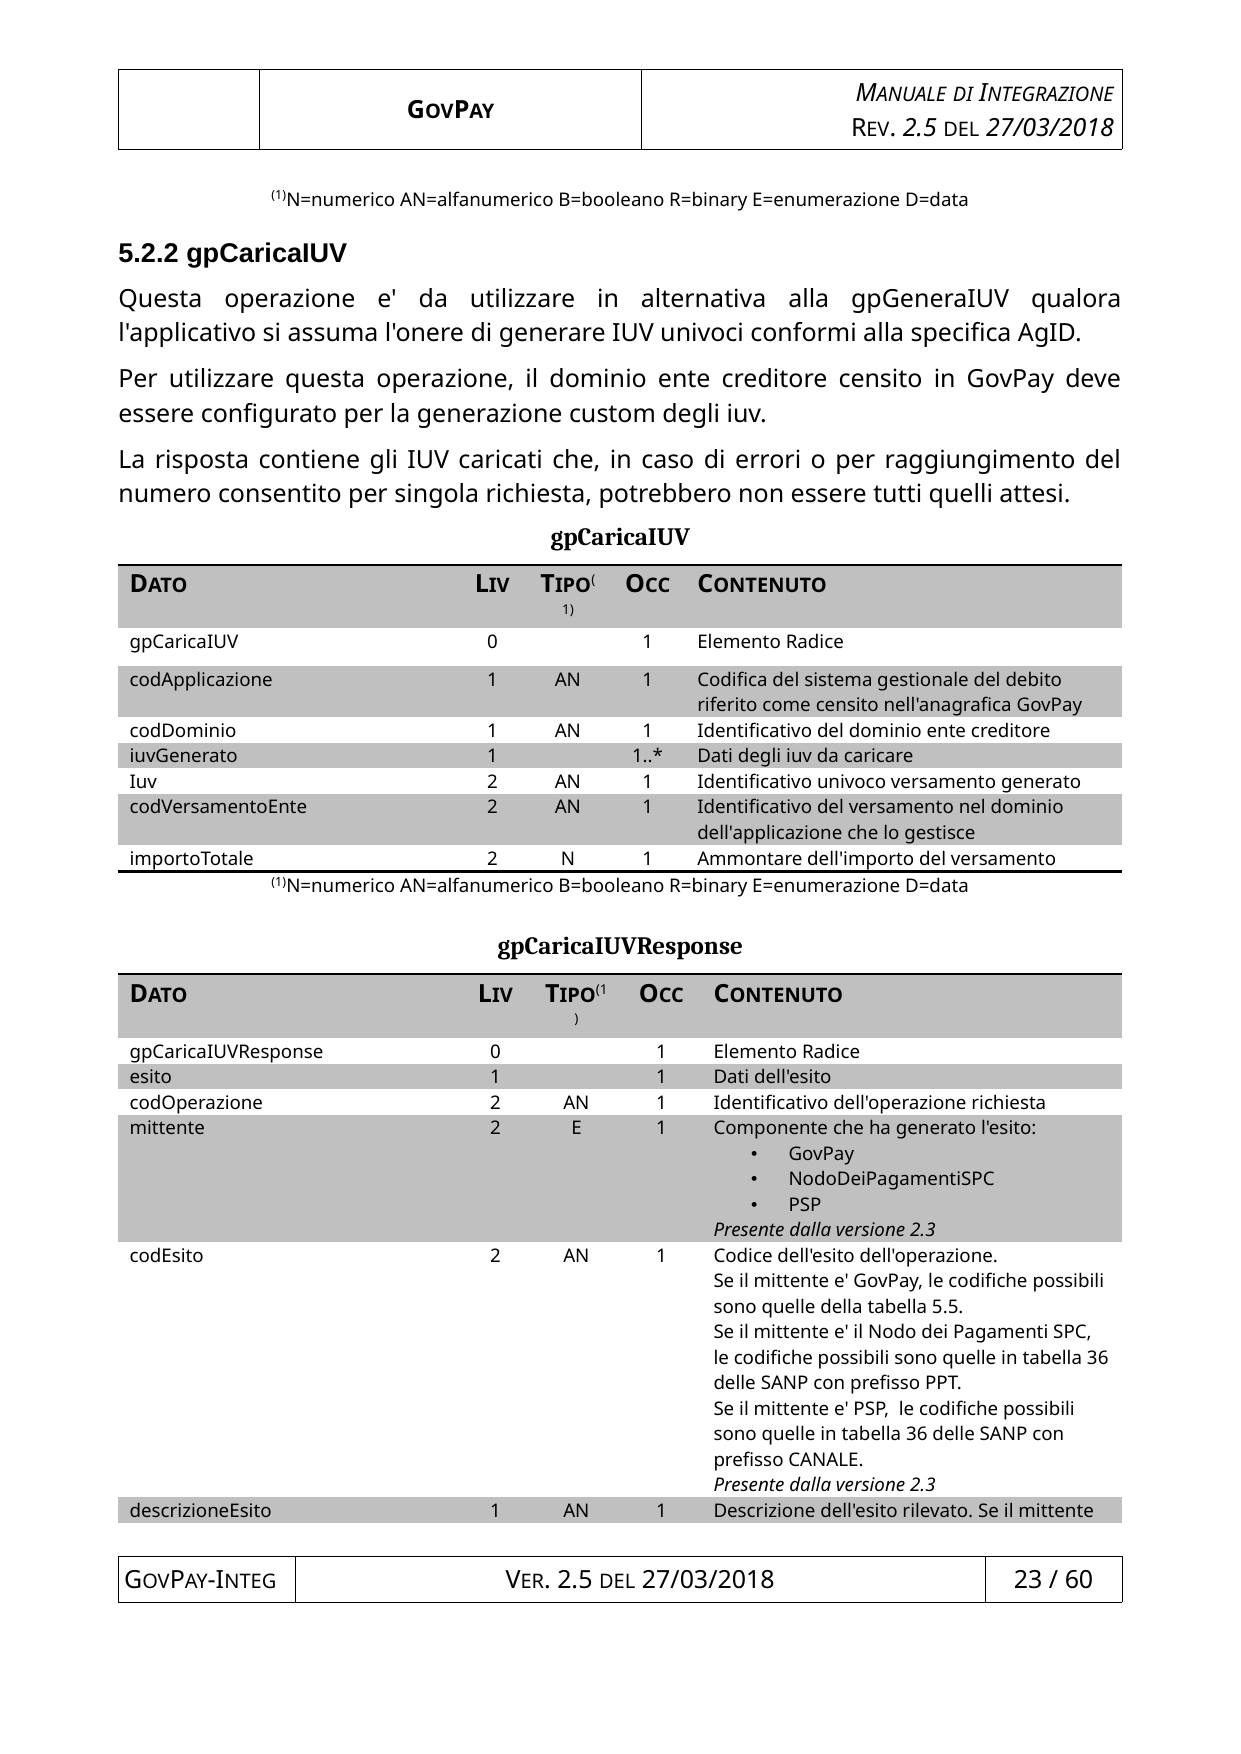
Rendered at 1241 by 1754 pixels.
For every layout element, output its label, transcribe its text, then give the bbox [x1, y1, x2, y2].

subtitle gpCaricaIUV [118, 237, 1122, 268]
table_cell Contenuto [702, 975, 1122, 1038]
text (1)N=numerico AN=alfanumerico B=booleano R=binary E=enumerazione D=data [118, 873, 1122, 898]
table_cell AN [532, 1089, 620, 1114]
table_cell 1 [609, 845, 686, 870]
table_header gpCaricaIUVResponse [118, 932, 1122, 973]
table_cell Codice dell'esito dell'operazione. Se il mittente e' GovPay, le codifiche possibili sono quelle della tabella 5.5. Se il mittente e' il Nodo dei Pagamenti SPC, le codifiche possibili sono quelle in tabella 36 delle SANP con prefisso PPT. Se il mittente e' PSP, le codifiche possibili sono quelle in tabella 36 delle SANP con prefisso CANALE. Presente dalla versione 2.3 [702, 1242, 1122, 1497]
table_cell 1 [609, 666, 686, 717]
table_cell 1 [458, 743, 526, 768]
table_cell codOperazione [118, 1089, 458, 1114]
table_cell 0 [458, 1038, 532, 1063]
table_cell E [532, 1115, 620, 1242]
table_cell 1 [620, 1038, 702, 1063]
table_cell Identificativo dell'operazione richiesta [702, 1089, 1122, 1114]
table_cell [532, 1064, 620, 1089]
table_cell 1 [609, 768, 686, 794]
table_cell Descrizione dell'esito rilevato. Se il mittente [702, 1497, 1122, 1523]
table_cell importoTotale [118, 845, 458, 870]
table_cell [526, 628, 609, 666]
table_cell Codifica del sistema gestionale del debito riferito come censito nell'anagrafica GovPay [686, 666, 1122, 717]
table_cell [532, 1038, 620, 1063]
table_cell 2 [458, 1089, 532, 1114]
table_cell Dato [118, 975, 458, 1038]
table_cell descrizioneEsito [118, 1497, 458, 1523]
table_cell 1 [458, 717, 526, 743]
table_cell [526, 743, 609, 768]
table_cell Componente che ha generato l'esito: GovPay NodoDeiPagamentiSPC PSP Presente dalla versione 2.3 [702, 1115, 1122, 1242]
table_cell esito [118, 1064, 458, 1089]
table_cell 1 [620, 1242, 702, 1497]
table_cell Occ [620, 975, 702, 1038]
table_cell 1 [458, 1497, 532, 1523]
table_cell Identificativo del dominio ente creditore [686, 717, 1122, 743]
table_cell Iuv [118, 768, 458, 794]
table_cell 1 [609, 794, 686, 845]
table_cell 0 [458, 628, 526, 666]
table_cell AN [526, 794, 609, 845]
table_cell Dato [118, 566, 458, 628]
table_cell gpCaricaIUVResponse [118, 1038, 458, 1063]
table_cell Ammontare dell'importo del versamento [686, 845, 1122, 870]
table_cell Occ [609, 566, 686, 628]
text (1)N=numerico AN=alfanumerico B=booleano R=binary E=enumerazione D=data [118, 186, 1122, 212]
table_cell 1 [458, 1064, 532, 1089]
table_cell 2 [458, 768, 526, 794]
table_cell Contenuto [686, 566, 1122, 628]
table_cell AN [526, 768, 609, 794]
table_cell AN [532, 1497, 620, 1523]
table_header gpCaricaIUV [118, 523, 1122, 564]
text Per utilizzare questa operazione, il dominio ente creditore censito in GovPay deve essere configurato per la generazione custom degli iuv. [118, 361, 1122, 429]
table_cell Elemento Radice [702, 1038, 1122, 1063]
table_cell 1 [609, 717, 686, 743]
table_cell Dati dell'esito [702, 1064, 1122, 1089]
table_cell 2 [458, 1115, 532, 1242]
table_cell Elemento Radice [686, 628, 1122, 666]
table_cell AN [526, 666, 609, 717]
table_cell 1..* [609, 743, 686, 768]
table_cell N [526, 845, 609, 870]
table_cell Liv [458, 975, 532, 1038]
table_cell Tipo(1) [532, 975, 620, 1038]
table_cell 1 [609, 628, 686, 666]
table_cell 1 [620, 1497, 702, 1523]
table_cell Tipo(1) [526, 566, 609, 628]
table_cell 1 [620, 1064, 702, 1089]
table_cell codDominio [118, 717, 458, 743]
text Questa operazione e' da utilizzare in alternativa alla gpGeneraIUV qualora l'applicativo si assuma l'onere di generare IUV univoci conformi alla specifica AgID. [118, 281, 1122, 349]
table_cell gpCaricaIUV [118, 628, 458, 666]
table_cell mittente [118, 1115, 458, 1242]
table_cell 2 [458, 845, 526, 870]
table_cell Identificativo univoco versamento generato [686, 768, 1122, 794]
table_cell iuvGenerato [118, 743, 458, 768]
table_cell Identificativo del versamento nel dominio dell'applicazione che lo gestisce [686, 794, 1122, 845]
table_cell AN [526, 717, 609, 743]
table_cell codApplicazione [118, 666, 458, 717]
table_cell codVersamentoEnte [118, 794, 458, 845]
table_cell 1 [458, 666, 526, 717]
table_cell 1 [620, 1089, 702, 1114]
table_cell AN [532, 1242, 620, 1497]
table_cell 2 [458, 794, 526, 845]
table_cell 1 [620, 1115, 702, 1242]
table_cell 2 [458, 1242, 532, 1497]
table_cell Dati degli iuv da caricare [686, 743, 1122, 768]
table_cell Liv [458, 566, 526, 628]
text La risposta contiene gli IUV caricati che, in caso di errori o per raggiungimento del numero consentito per singola richiesta, potrebbero non essere tutti quelli attesi. [118, 442, 1122, 510]
table_cell codEsito [118, 1242, 458, 1497]
